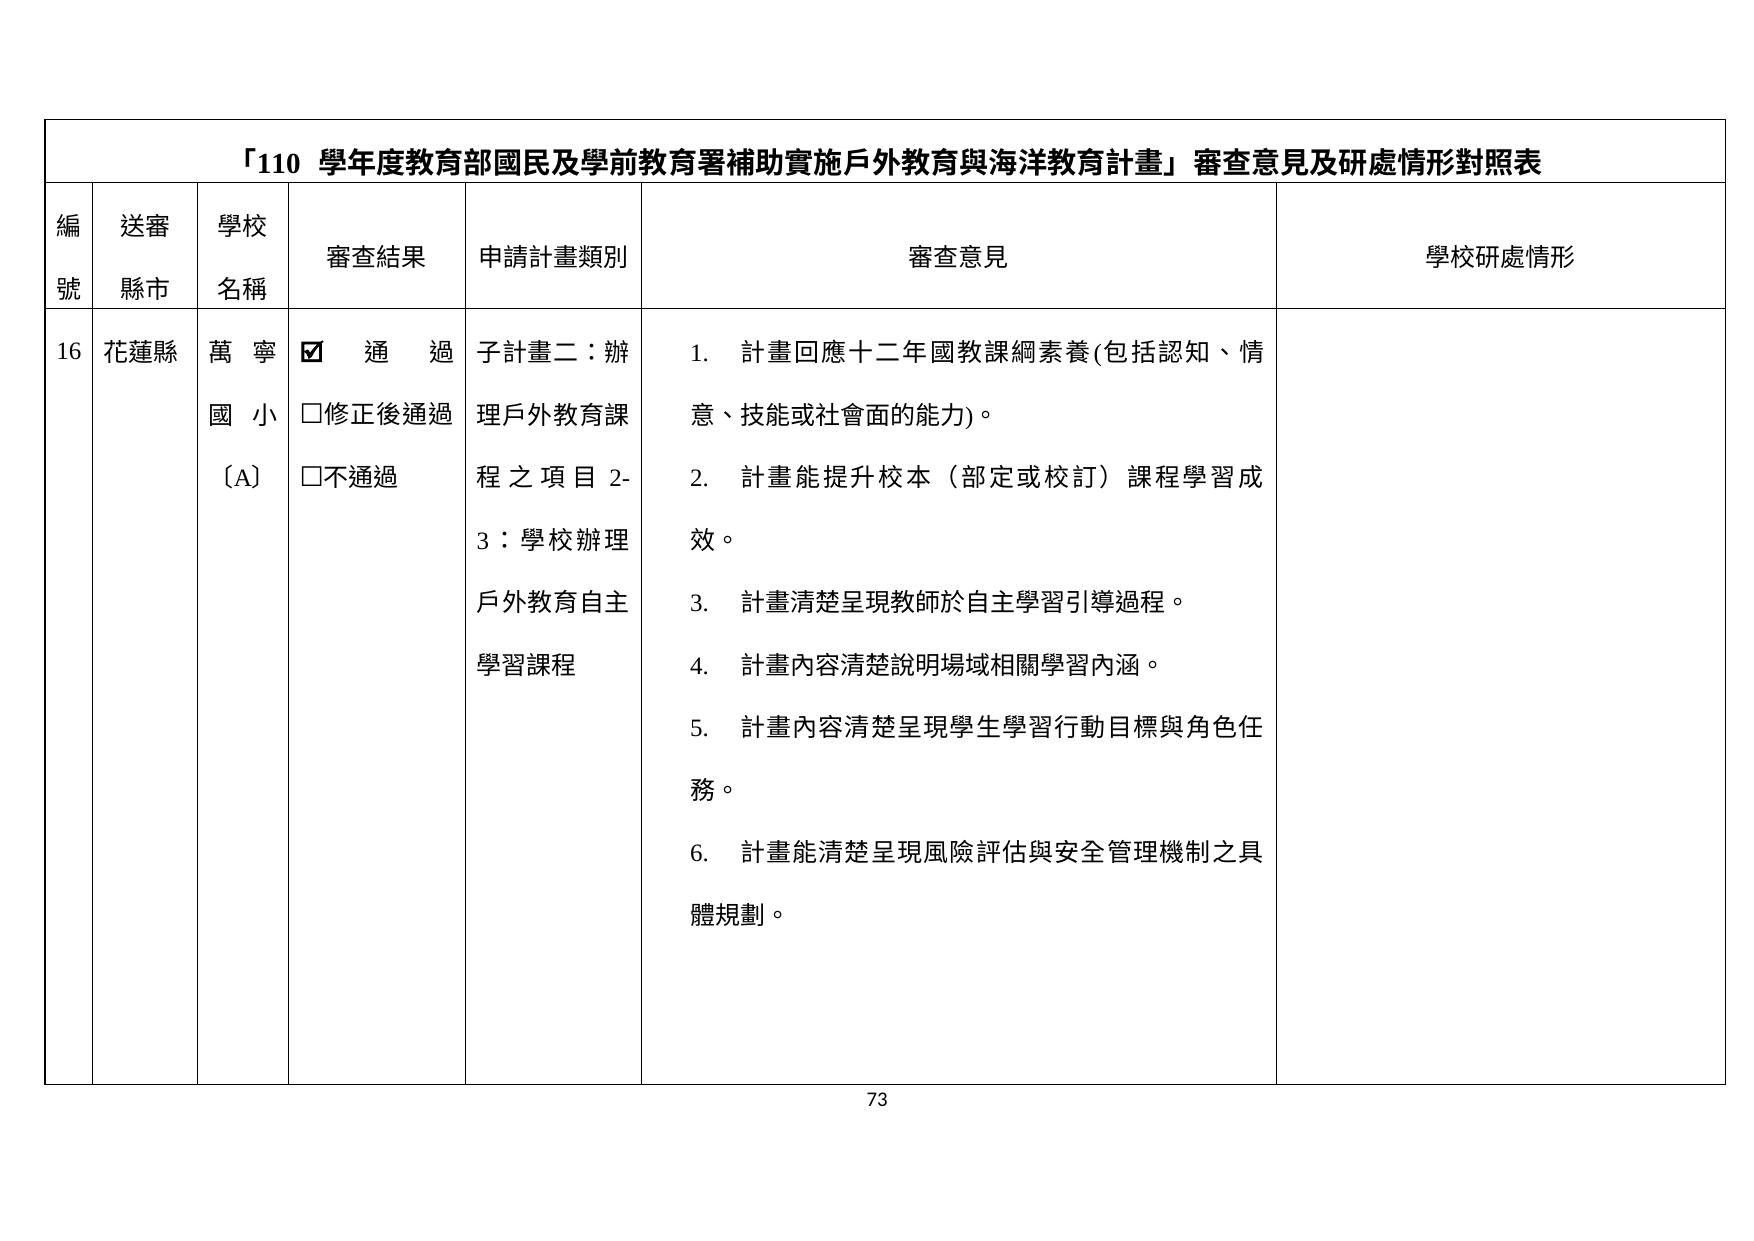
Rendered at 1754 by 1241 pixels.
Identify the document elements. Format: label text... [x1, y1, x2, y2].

table_header 「110 學年度教育部國民及學前教育署補助實施戶外教育與海洋教育計畫」審查意見及研處情形對照表 [46, 120, 1725, 182]
table_cell 通過 ☐修正後通過 ☐不通過 [289, 309, 465, 1084]
table_cell [1277, 309, 1725, 1084]
table_cell 編 號 [46, 183, 92, 308]
table_cell 萬寧國小〔A〕 [198, 309, 288, 1084]
table_cell 申請計畫類別 [466, 183, 641, 308]
table_cell 學校名稱 [198, 183, 288, 308]
table_cell 計畫回應十二年國教課綱素養(包括認知、情意、技能或社會面的能力)。 計畫能提升校本（部定或校訂）課程學習成效。 計畫清楚呈現教師於自主學習引導過程。 計畫內容清楚說明場域相關學習內涵。 計畫內容清楚呈現學生學習行動目標與角色任務。 計畫能清楚呈現風險評估與安全管理機制之具體規劃。 [642, 309, 1276, 1084]
table_cell 送審 縣市 [93, 183, 197, 308]
table_cell 16 [46, 309, 92, 1084]
table_cell 花蓮縣 [93, 309, 197, 1084]
table_cell 學校研處情形 [1277, 183, 1725, 308]
table_cell 審查結果 [289, 183, 465, 308]
table_cell 審查意見 [642, 183, 1276, 308]
table_cell 子計畫二：辦理戶外教育課程之項目2-3：學校辦理戶外教育自主學習課程 [466, 309, 641, 1084]
